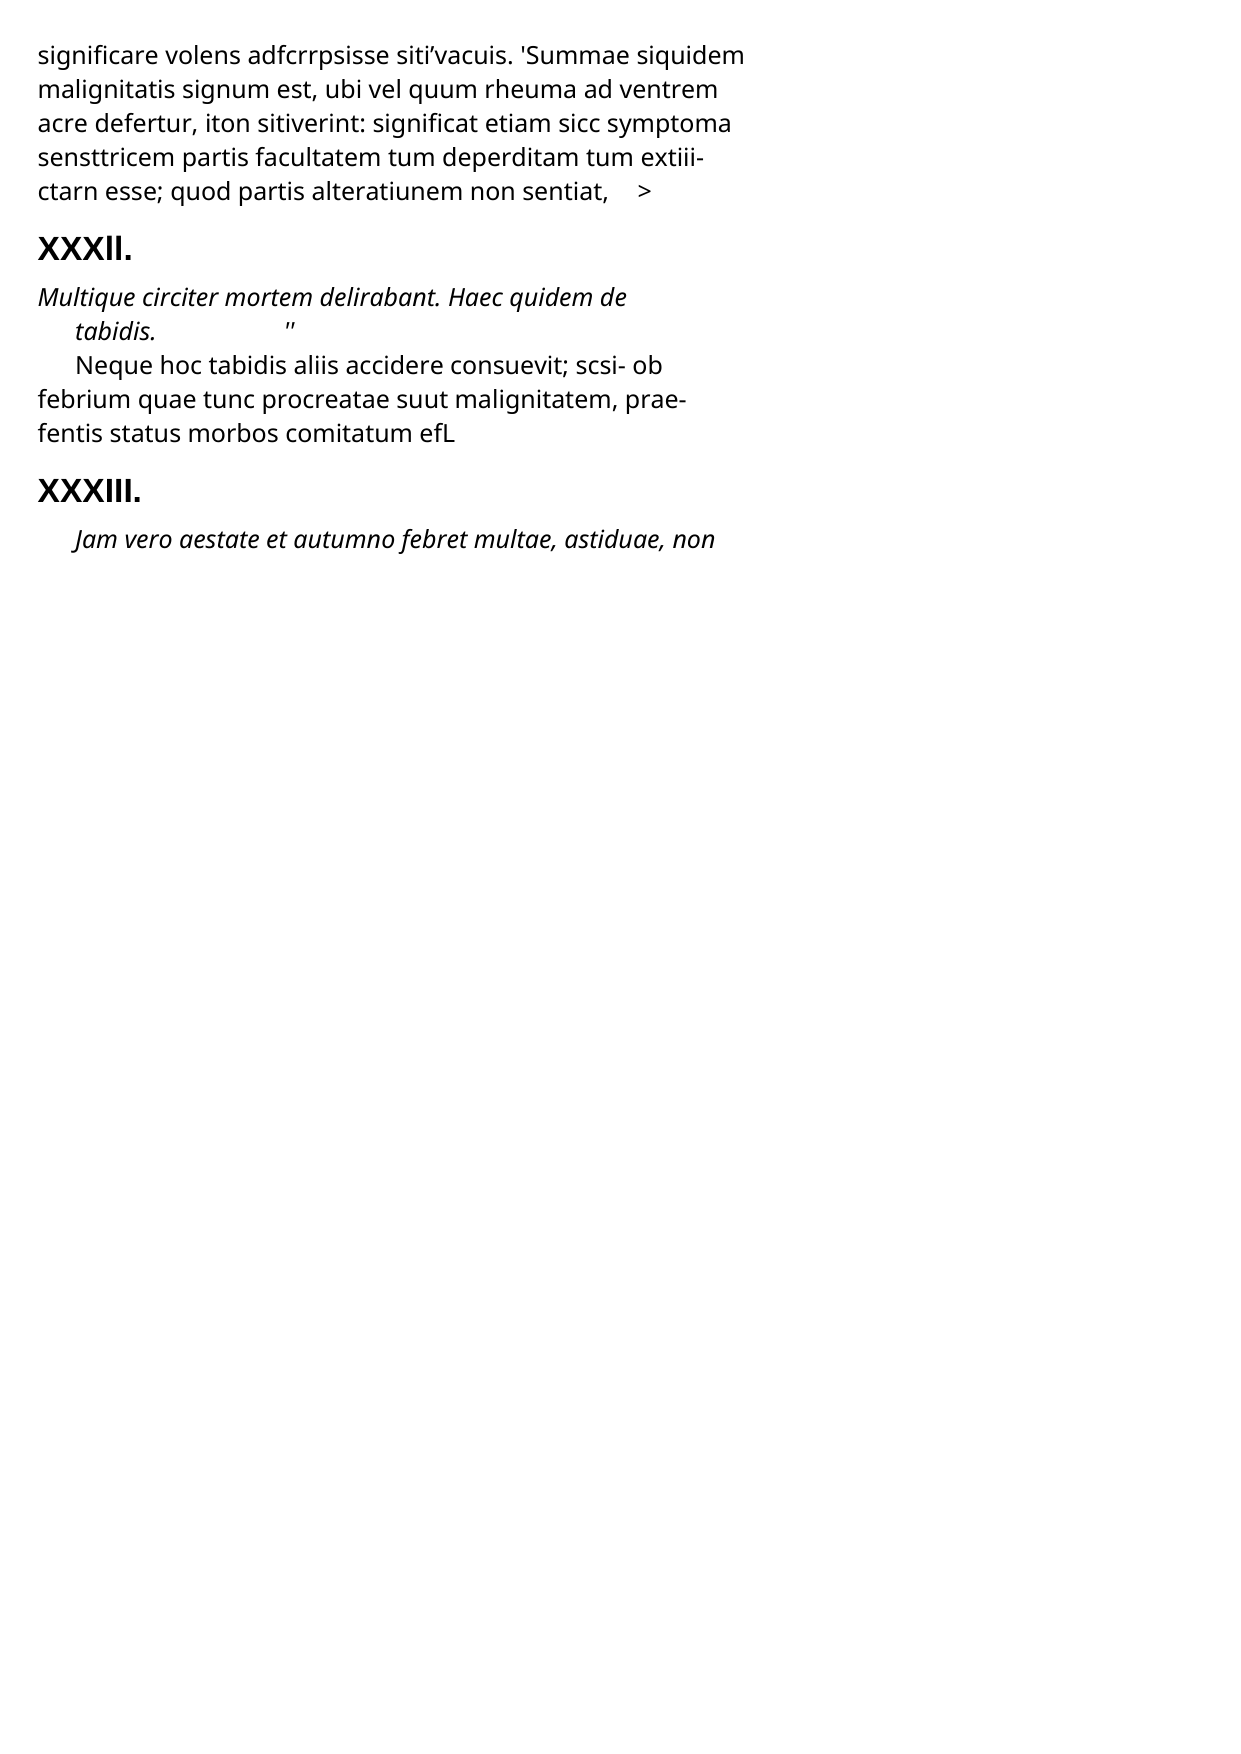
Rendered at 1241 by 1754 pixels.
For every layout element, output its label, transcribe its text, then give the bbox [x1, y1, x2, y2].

text Multique circiter mortem delirabant. Haec quidem de tabidis. '' [37, 280, 1203, 348]
text Neque hoc tabidis aliis accidere consuevit; scsi- ob febrium quae tunc procreatae suut malignitatem, prae- fentis status morbos comitatum efL [37, 348, 1203, 450]
text significare volens adfcrrpsisse siti’vacuis. 'Summae siquidem malignitatis signum est, ubi vel quum rheuma ad ventrem acre defertur, iton sitiverint: significat etiam sicc symptoma sensttricem partis facultatem tum deperditam tum extiii- ctarn esse; quod partis alteratiunem non sentiat, > [37, 37, 1203, 208]
text Jam vero aestate et autumno febret multae, astiduae, non [37, 522, 1203, 556]
subtitle XXXll. [37, 229, 1203, 267]
subtitle XXXIII. [37, 471, 1203, 509]
